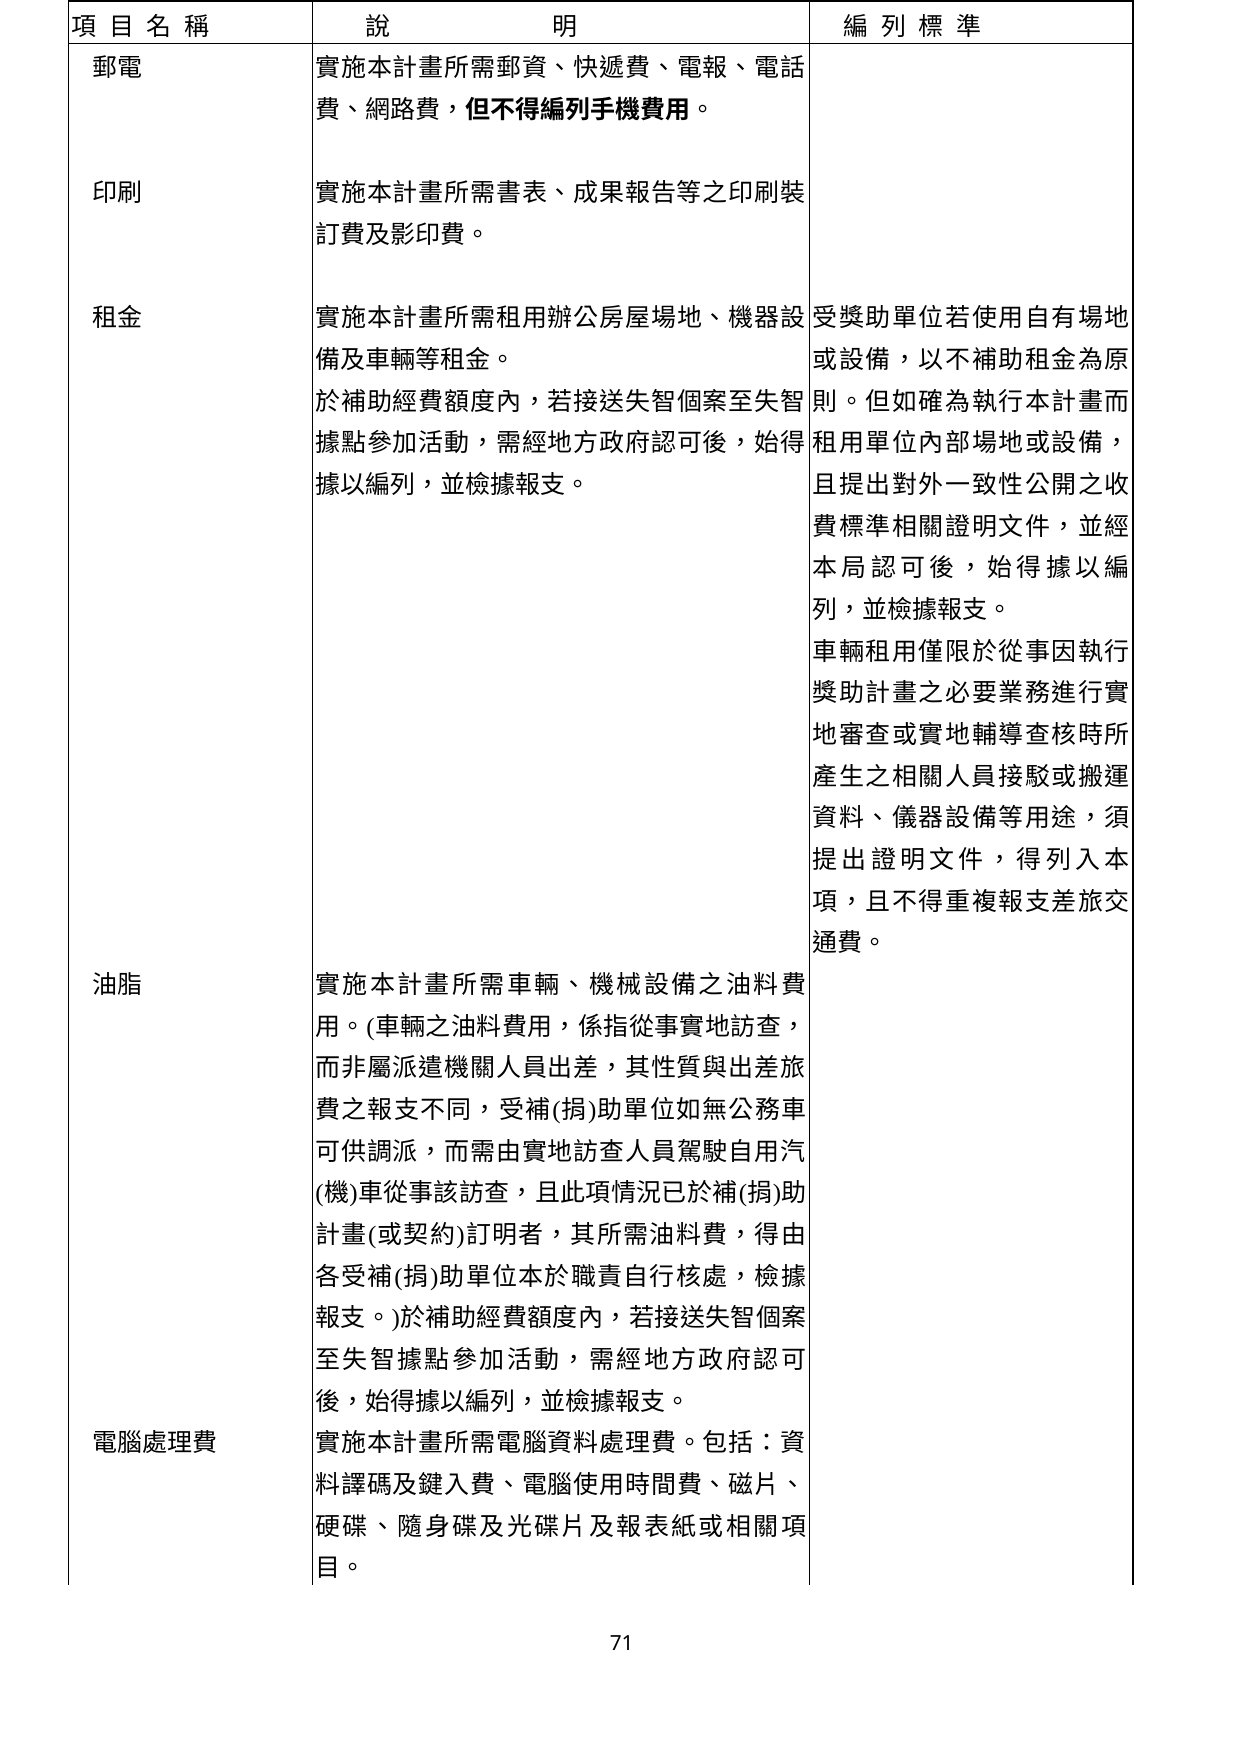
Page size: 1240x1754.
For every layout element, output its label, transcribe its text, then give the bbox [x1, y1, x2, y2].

table_cell 實施本計畫所需電腦資料處理費。包括：資料譯碼及鍵入費、電腦使用時間費、磁片、硬碟、隨身碟及光碟片及報表紙或相關項目。 [313, 1418, 809, 1585]
table_cell 實施本計畫所需車輛、機械設備之油料費用。(車輛之油料費用，係指從事實地訪查，而非屬派遣機關人員出差，其性質與出差旅費之報支不同，受補(捐)助單位如無公務車可供調派，而需由實地訪查人員駕駛自用汽(機)車從事該訪查，且此項情況已於補(捐)助計畫(或契約)訂明者，其所需油料費，得由各受補(捐)助單位本於職責自行核處，檢據報支。)於補助經費額度內，若接送失智個案至失智據點參加活動，需經地方政府認可後，始得據以編列，並檢據報支。 [313, 960, 809, 1418]
table_cell [810, 44, 1132, 168]
table_header 說 明 [313, 2, 809, 43]
table_cell 實施本計畫所需郵資、快遞費、電報、電話費、網路費，但不得編列手機費用。 [313, 44, 809, 168]
table_header 編 列 標 準 [810, 2, 1132, 43]
table_cell 租金 [69, 293, 312, 960]
table_cell 印刷 [69, 168, 312, 293]
table_cell 油脂 [69, 960, 312, 1418]
table_header 項 目 名 稱 [69, 2, 312, 43]
table_cell [810, 960, 1132, 1418]
table_cell 郵電 [69, 44, 312, 168]
table_cell 受獎助單位若使用自有場地或設備，以不補助租金為原則。但如確為執行本計畫而租用單位內部場地或設備，且提出對外一致性公開之收費標準相關證明文件，並經本局認可後，始得據以編列，並檢據報支。 車輛租用僅限於從事因執行獎助計畫之必要業務進行實地審查或實地輔導查核時所產生之相關人員接駁或搬運資料、儀器設備等用途，須提出證明文件，得列入本項，且不得重複報支差旅交通費。 [810, 293, 1132, 960]
table_cell 電腦處理費 [69, 1418, 312, 1585]
table_cell 實施本計畫所需租用辦公房屋場地、機器設備及車輛等租金。 於補助經費額度內，若接送失智個案至失智據點參加活動，需經地方政府認可後，始得據以編列，並檢據報支。 [313, 293, 809, 960]
table_cell 實施本計畫所需書表、成果報告等之印刷裝訂費及影印費。 [313, 168, 809, 293]
table_cell [810, 1418, 1132, 1585]
table_cell [810, 168, 1132, 293]
